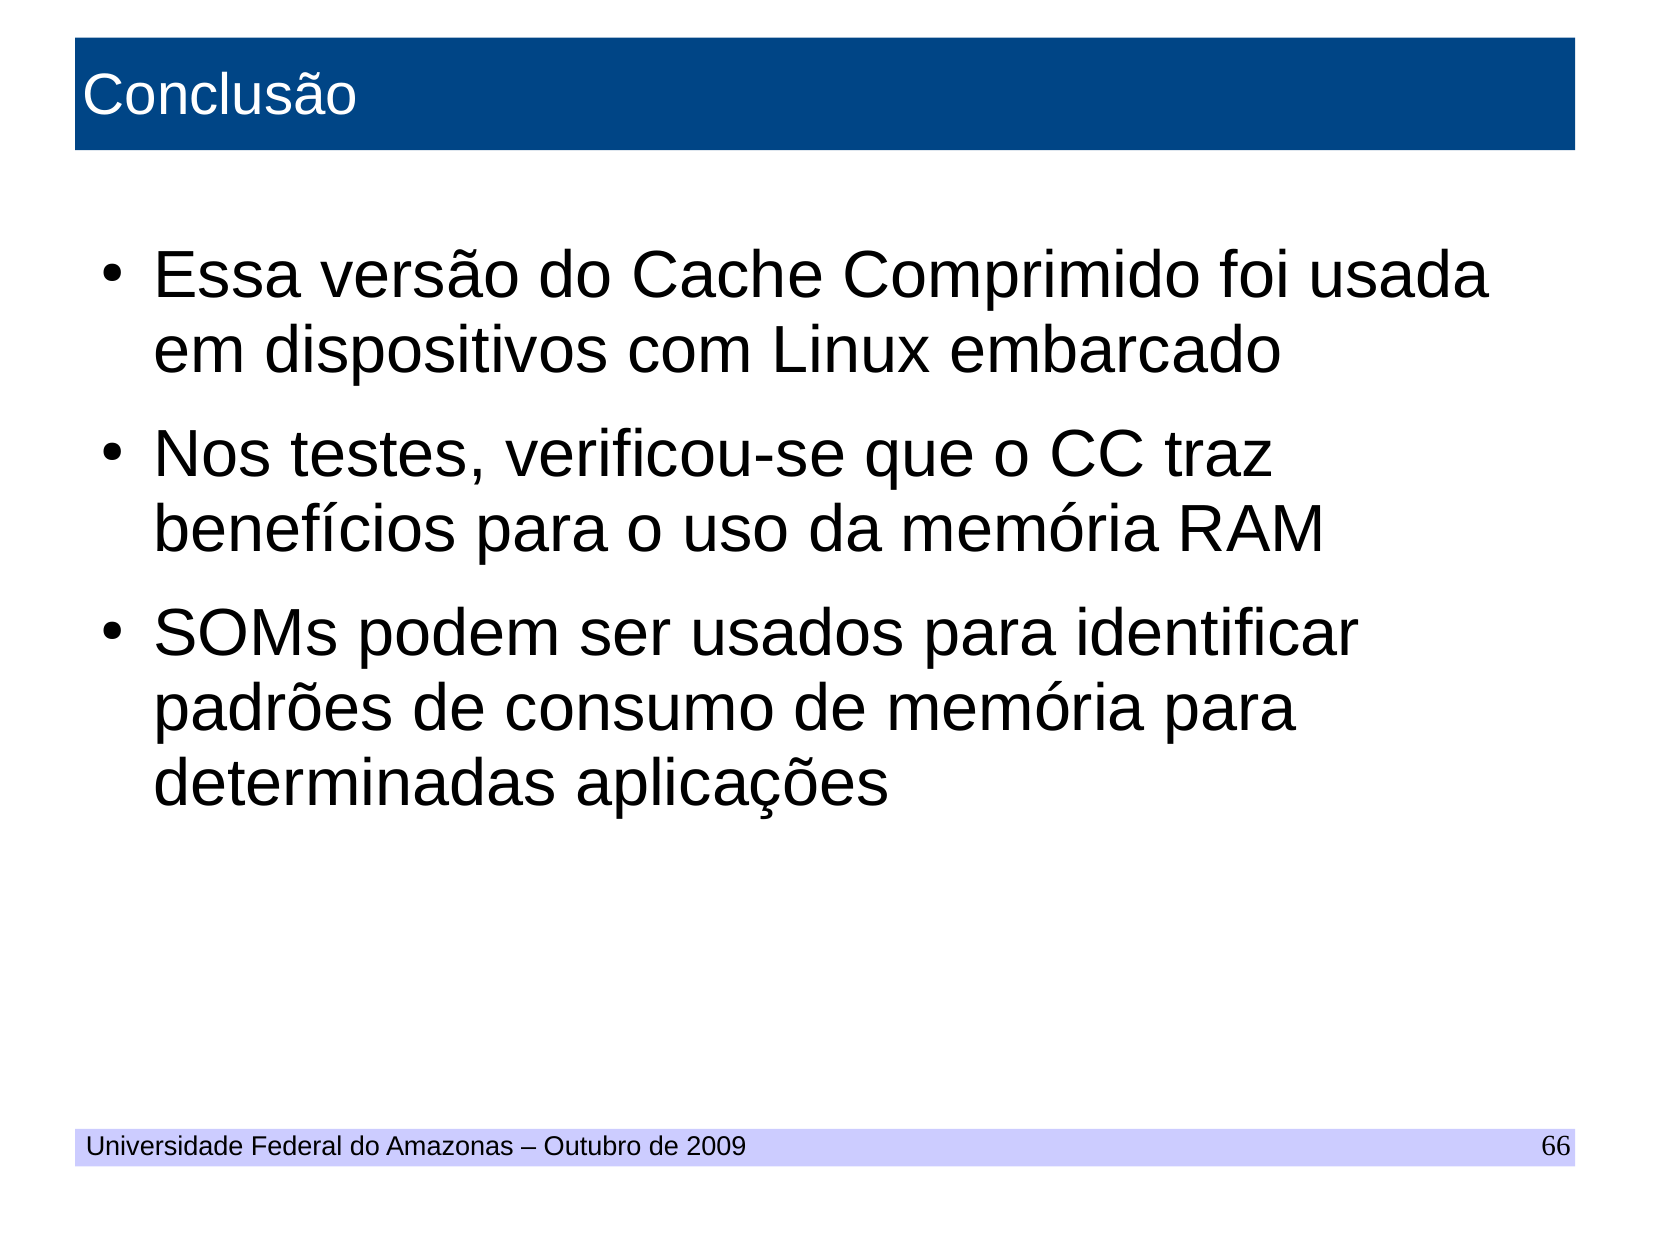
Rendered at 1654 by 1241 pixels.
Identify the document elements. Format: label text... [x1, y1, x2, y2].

title Conclusão [82, 43, 1571, 145]
list Essa versão do Cache Comprimido foi usada em dispositivos com Linux embarcado Nos testes, verificou-se que o CC traz benefícios para o uso da memória RAM SOMs podem ser usados para identificar padrões de consumo de memória para determinadas aplicações [82, 237, 1571, 1056]
